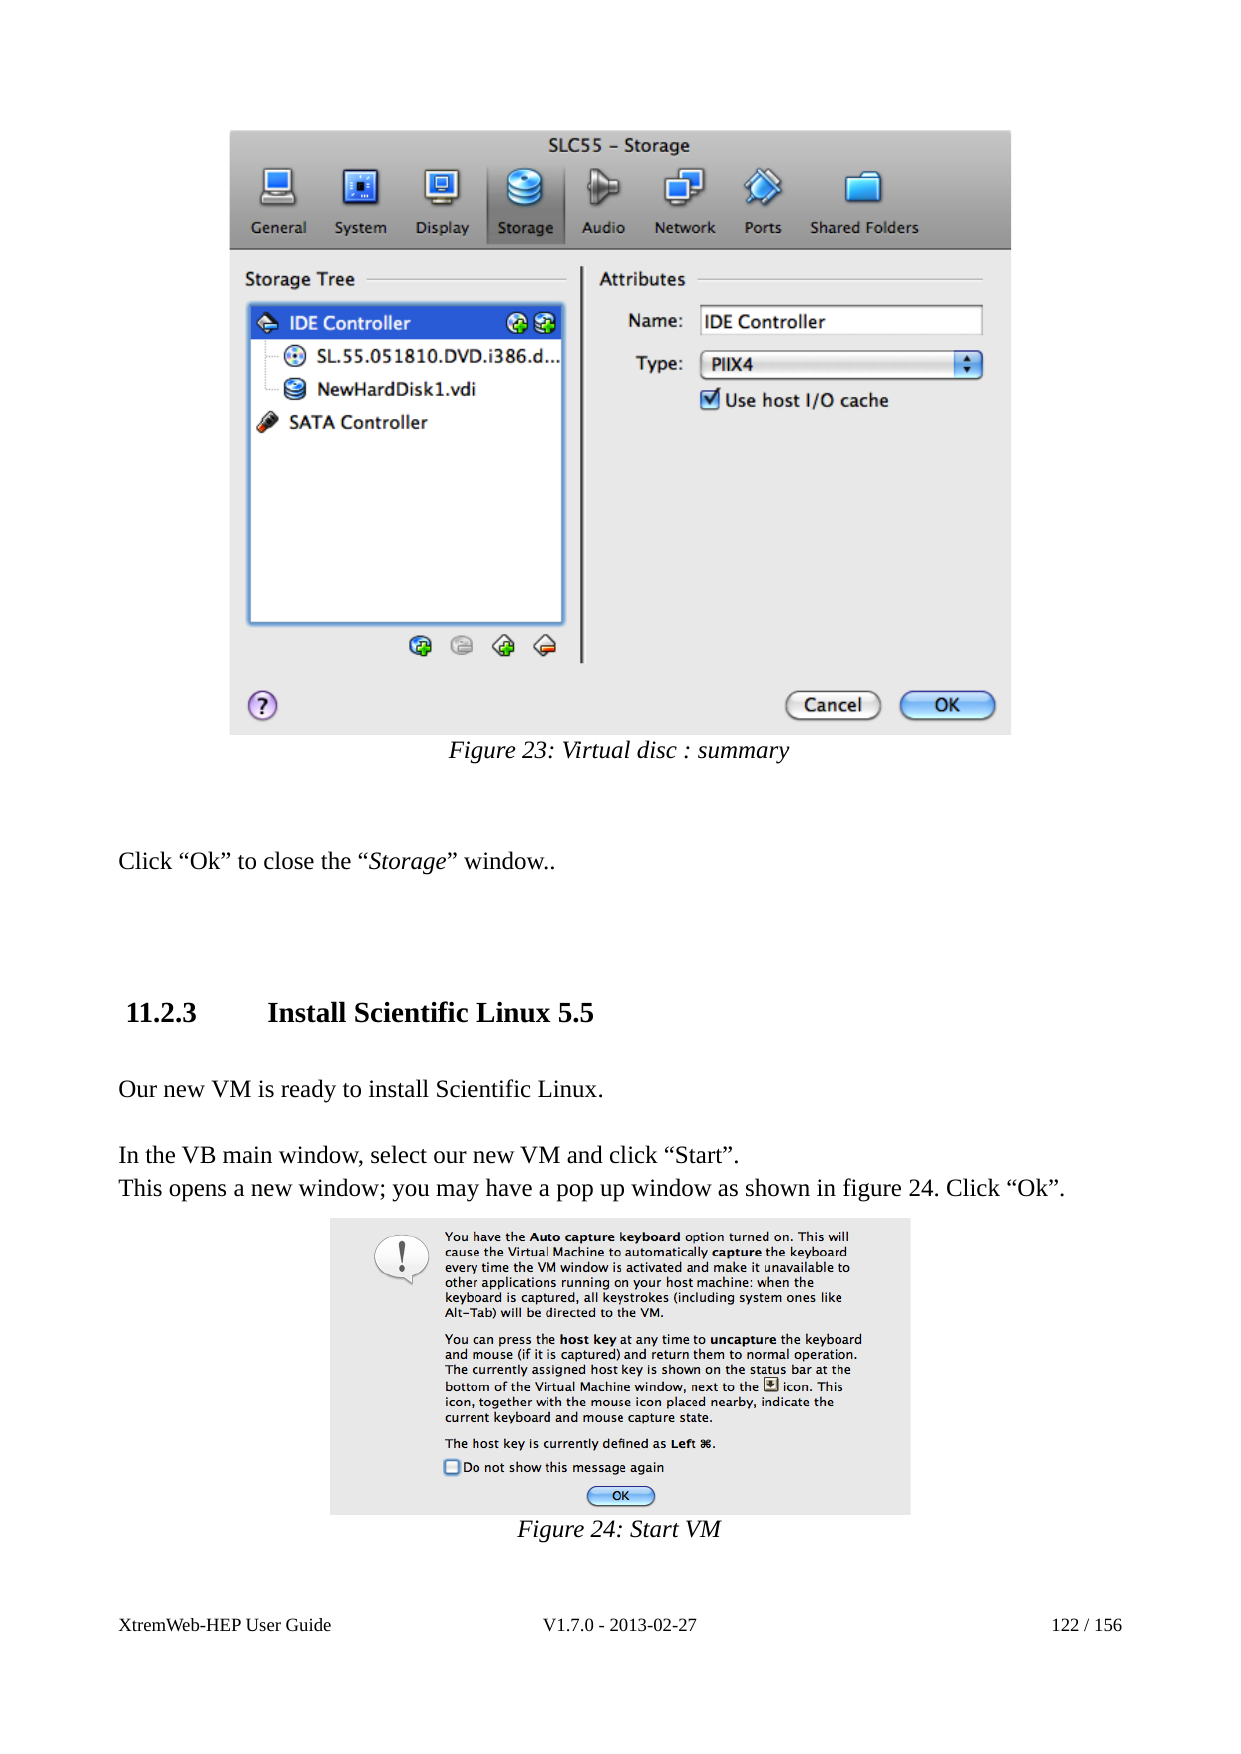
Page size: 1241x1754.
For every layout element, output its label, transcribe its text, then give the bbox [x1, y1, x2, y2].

text Our new VM is ready to install Scientific Linux. [118, 1074, 1122, 1103]
subtitle Install Scientific Linux 5.5 [118, 995, 1122, 1028]
text This opens a new window; you may have a pop up window as shown in figure 24. Click “Ok”. [118, 1173, 1122, 1202]
text Figure 23: Virtual disc : summary [229, 735, 1011, 764]
text In the VB main window, select our new VM and click “Start”. [118, 1140, 1122, 1169]
text Figure 24: Start VM [330, 1515, 911, 1543]
text Click “Ok” to close the “Storage” window.. [118, 846, 1122, 875]
picture [229, 130, 1012, 735]
picture [330, 1218, 911, 1515]
